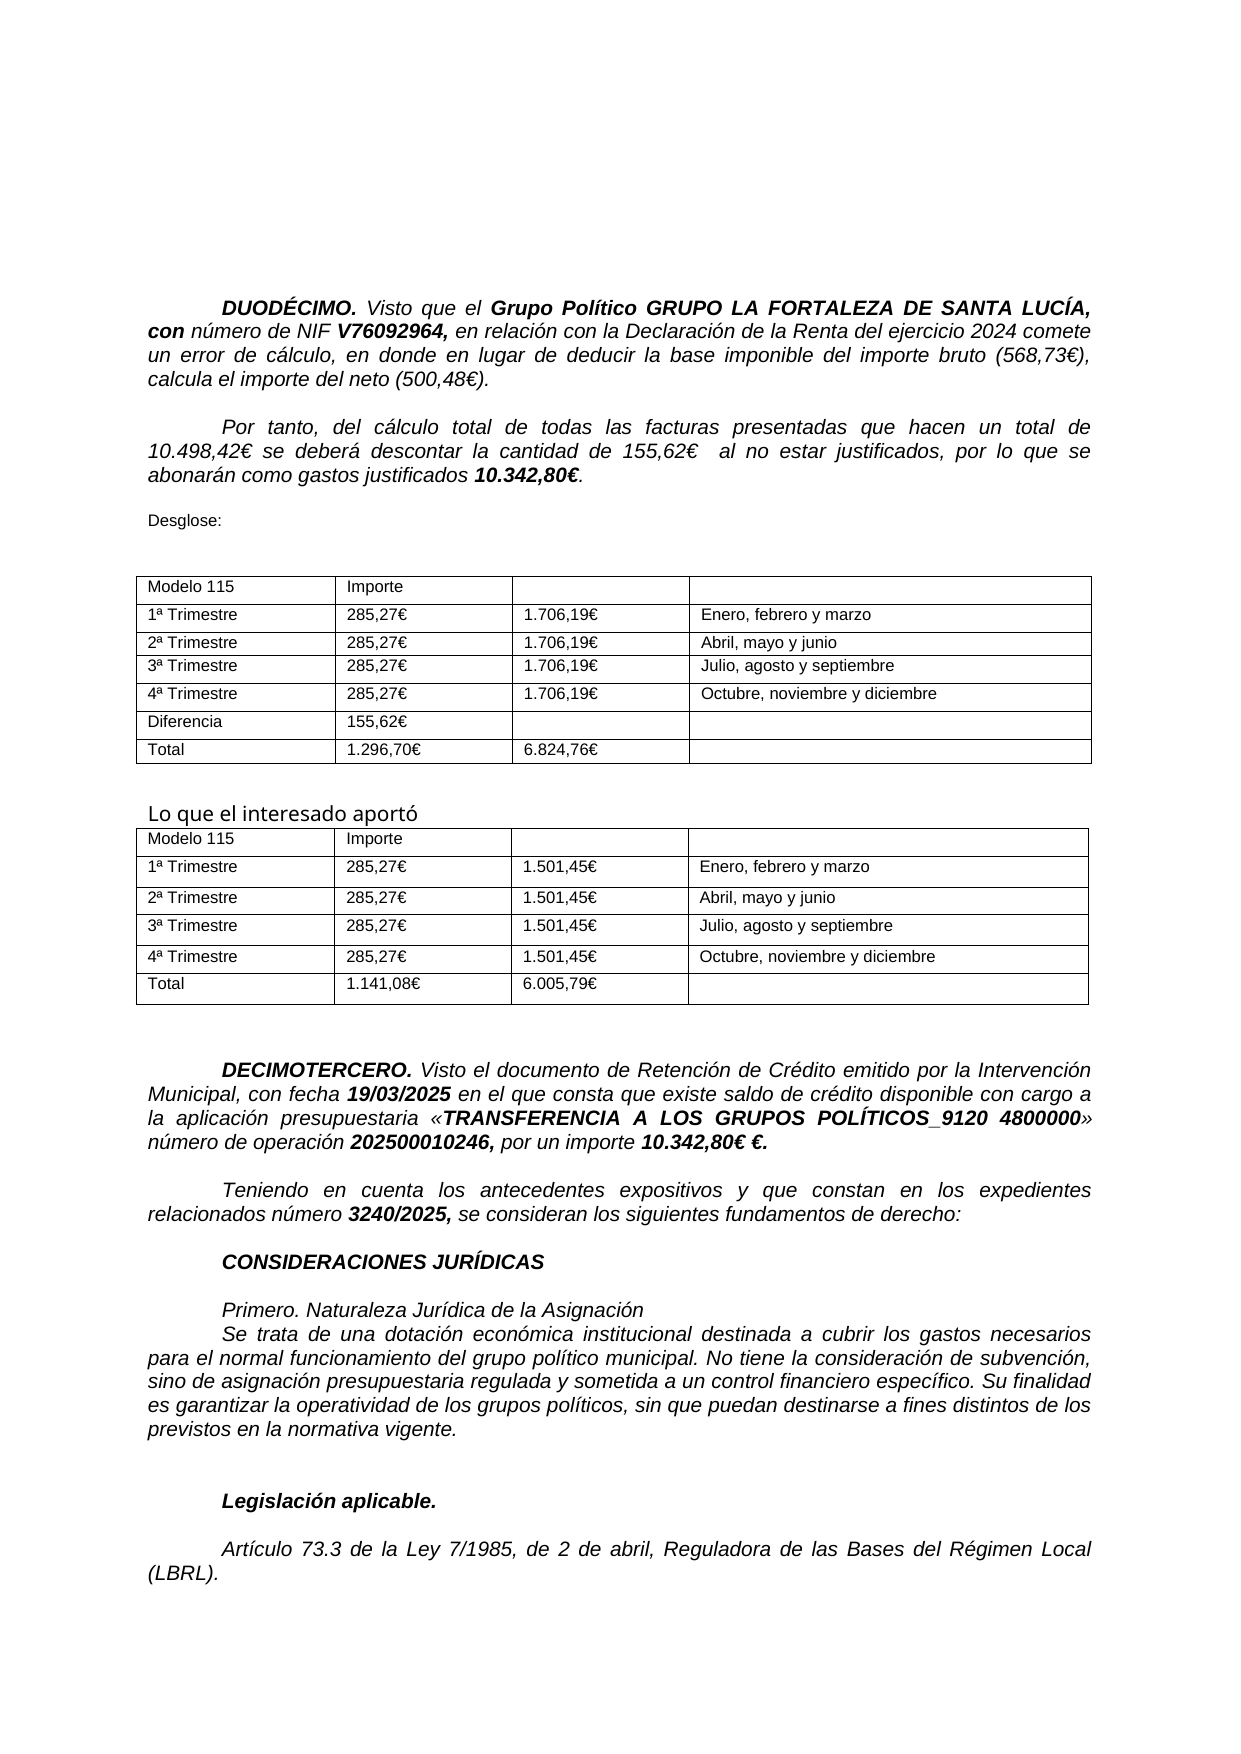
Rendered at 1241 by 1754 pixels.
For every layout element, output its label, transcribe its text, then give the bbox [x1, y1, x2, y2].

table_cell 3ª Trimestre [137, 915, 334, 945]
table_cell 1.501,45€ [512, 915, 688, 945]
text Artículo 73.3 de la Ley 7/1985, de 2 de abril, Reguladora de las Bases del Régimen Local (LBRL). [148, 1537, 1092, 1585]
table_cell 1.296,70€ [336, 740, 512, 762]
table_cell Abril, mayo y junio [690, 633, 1091, 655]
table_cell 1.501,45€ [512, 888, 688, 914]
table_cell 1.706,19€ [513, 633, 689, 655]
table_cell 1.706,19€ [513, 684, 689, 711]
table_cell 285,27€ [335, 857, 511, 887]
table_cell 1.706,19€ [513, 605, 689, 632]
text Lo que el interesado aportó [148, 799, 1092, 828]
text Primero. Naturaleza Jurídica de la Asignación [148, 1297, 1092, 1321]
table_header [513, 577, 689, 604]
text CONSIDERACIONES JURÍDICAS [148, 1249, 1092, 1273]
table_cell [690, 712, 1091, 739]
table_cell 6.005,79€ [512, 974, 688, 1004]
text Teniendo en cuenta los antecedentes expositivos y que constan en los expedientes relacionados número 3240/2025, se consideran los siguientes fundamentos de derecho: [148, 1178, 1092, 1226]
table_cell 285,27€ [336, 656, 512, 683]
table_cell 3ª Trimestre [137, 656, 335, 683]
table_cell 285,27€ [335, 888, 511, 914]
table_header Modelo 115 [137, 577, 335, 604]
table_cell 1.141,08€ [335, 974, 511, 1004]
table_header [512, 829, 688, 856]
table_cell Diferencia [137, 712, 335, 739]
text Legislación aplicable. [148, 1489, 1092, 1513]
table_header Importe [335, 829, 511, 856]
table_cell 4ª Trimestre [137, 684, 335, 711]
table_header Importe [336, 577, 512, 604]
text Desglose: [148, 511, 1092, 530]
table_cell 1ª Trimestre [137, 857, 334, 887]
table_cell Octubre, noviembre y diciembre [690, 684, 1091, 711]
table_cell 285,27€ [335, 946, 511, 973]
text DECIMOTERCERO. Visto el documento de Retención de Crédito emitido por la Intervención Municipal, con fecha 19/03/2025 en el que consta que existe saldo de crédito disponible con cargo a la aplicación presupuestaria «TRANSFERENCIA A LOS GRUPOS POLÍTICOS_9120 4800000» número de operación 202500010246, por un importe 10.342,80€ €. [148, 1058, 1092, 1154]
table_cell 4ª Trimestre [137, 946, 334, 973]
table_cell 6.824,76€ [513, 740, 689, 762]
table_cell Julio, agosto y septiembre [690, 656, 1091, 683]
table_cell 285,27€ [336, 605, 512, 632]
table_cell 1.706,19€ [513, 656, 689, 683]
table_cell 285,27€ [336, 633, 512, 655]
table_cell Octubre, noviembre y diciembre [689, 946, 1088, 973]
table_cell 2ª Trimestre [137, 888, 334, 914]
table_cell 285,27€ [335, 915, 511, 945]
table_cell Total [137, 740, 335, 762]
table_cell Enero, febrero y marzo [690, 605, 1091, 632]
table_cell Julio, agosto y septiembre [689, 915, 1088, 945]
text DUODÉCIMO. Visto que el Grupo Político GRUPO LA FORTALEZA DE SANTA LUCÍA, con número de NIF V76092964, en relación con la Declaración de la Renta del ejercicio 2024 comete un error de cálculo, en donde en lugar de deducir la base imponible del importe bruto (568,73€), calcula el importe del neto (500,48€). [148, 295, 1092, 391]
table_cell Enero, febrero y marzo [689, 857, 1088, 887]
table_header [689, 829, 1088, 856]
table_cell 1ª Trimestre [137, 605, 335, 632]
text Se trata de una dotación económica institucional destinada a cubrir los gastos necesarios para el normal funcionamiento del grupo político municipal. No tiene la consideración de subvención, sino de asignación presupuestaria regulada y sometida a un control financiero específico. Su finalidad es garantizar la operatividad de los grupos políticos, sin que puedan destinarse a fines distintos de los previstos en la normativa vigente. [148, 1321, 1092, 1441]
table_cell 155,62€ [336, 712, 512, 739]
table_cell 1.501,45€ [512, 857, 688, 887]
table_header [690, 577, 1091, 604]
table_cell 2ª Trimestre [137, 633, 335, 655]
table_cell [689, 974, 1088, 1004]
table_cell Total [137, 974, 334, 1004]
table_header Modelo 115 [137, 829, 334, 856]
table_cell [513, 712, 689, 739]
table_cell 1.501,45€ [512, 946, 688, 973]
table_cell [690, 740, 1091, 762]
table_cell 285,27€ [336, 684, 512, 711]
text Por tanto, del cálculo total de todas las facturas presentadas que hacen un total de 10.498,42€ se deberá descontar la cantidad de 155,62€ al no estar justificados, por lo que se abonarán como gastos justificados 10.342,80€. [148, 415, 1092, 487]
table_cell Abril, mayo y junio [689, 888, 1088, 914]
